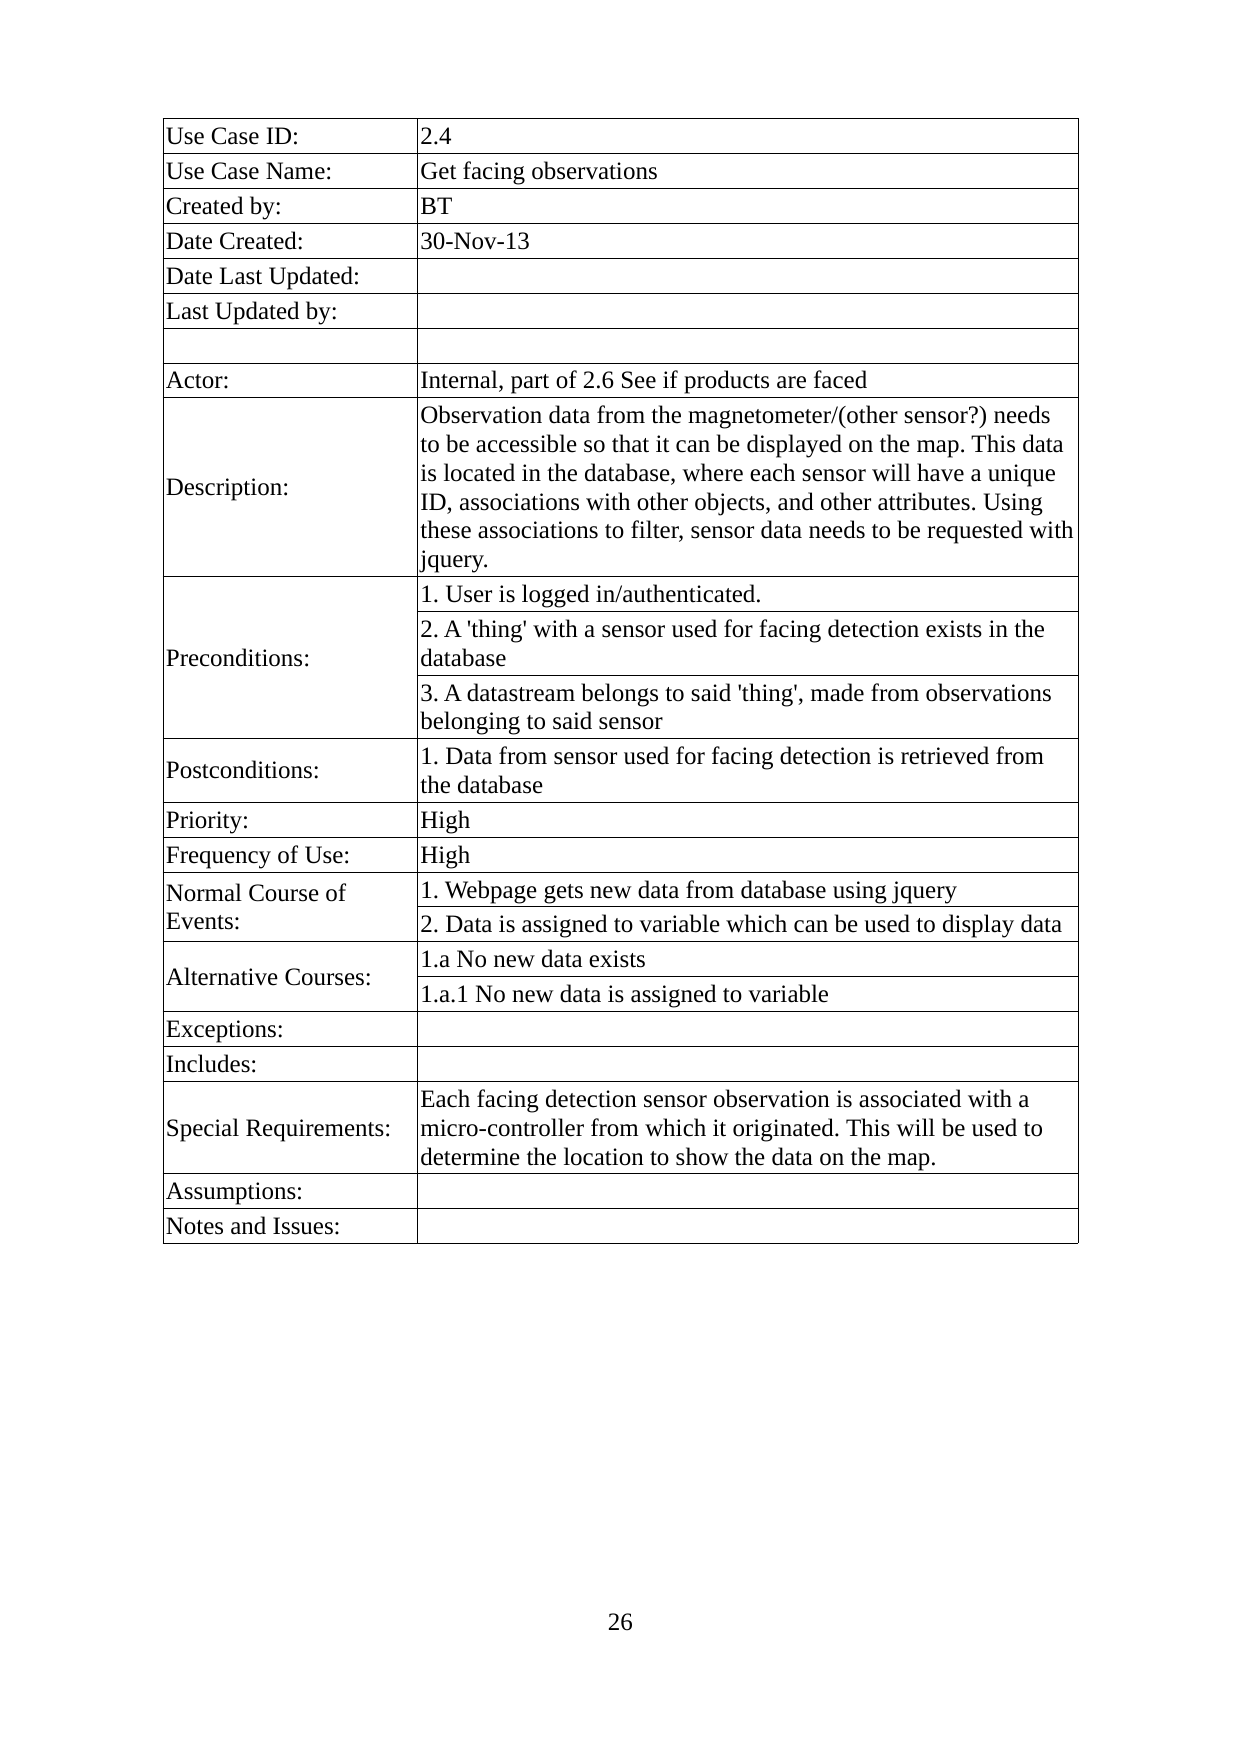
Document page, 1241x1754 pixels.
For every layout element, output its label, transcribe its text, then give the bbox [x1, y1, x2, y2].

table_cell 1. Webpage gets new data from database using jquery [418, 873, 1078, 906]
table_header Use Case ID: [164, 119, 417, 153]
table_cell 30-Nov-13 [418, 224, 1078, 258]
table_cell 1.a No new data exists [418, 942, 1078, 976]
table_cell Priority: [164, 803, 417, 837]
table_cell 2. A 'thing' with a sensor used for facing detection exists in the database [418, 612, 1078, 674]
table_cell 1. Data from sensor used for facing detection is retrieved from the database [418, 739, 1078, 802]
table_cell Created by: [164, 189, 417, 223]
table_cell [418, 1047, 1078, 1081]
table_cell Description: [164, 398, 417, 576]
table_cell Preconditions: [164, 577, 417, 738]
table_cell Actor: [164, 364, 417, 397]
table_cell 1. User is logged in/authenticated. [418, 577, 1078, 611]
table_cell [418, 259, 1078, 293]
table_cell Use Case Name: [164, 154, 417, 188]
table_cell Includes: [164, 1047, 417, 1081]
table_cell Postconditions: [164, 739, 417, 802]
table_cell Normal Course of Events: [164, 873, 417, 941]
table_cell [418, 1012, 1078, 1046]
table_cell 2. Data is assigned to variable which can be used to display data [418, 907, 1078, 941]
table_cell Exceptions: [164, 1012, 417, 1046]
table_cell [418, 329, 1078, 362]
table_cell Frequency of Use: [164, 838, 417, 872]
table_cell 1.a.1 No new data is assigned to variable [418, 977, 1078, 1011]
table_cell [418, 1209, 1078, 1243]
table_cell Date Created: [164, 224, 417, 258]
table_cell Observation data from the magnetometer/(other sensor?) needs to be accessible so that it can be displayed on the map. This data is located in the database, where each sensor will have a unique ID, associations with other objects, and other attributes. Using these associations to filter, sensor data needs to be requested with jquery. [418, 398, 1078, 576]
table_cell Date Last Updated: [164, 259, 417, 293]
table_header 2.4 [418, 119, 1078, 153]
table_cell Special Requirements: [164, 1082, 417, 1173]
table_cell High [418, 838, 1078, 872]
table_cell Last Updated by: [164, 294, 417, 327]
table_cell Assumptions: [164, 1174, 417, 1208]
table_cell 3. A datastream belongs to said 'thing', made from observations belonging to said sensor [418, 676, 1078, 738]
table_cell [418, 294, 1078, 327]
table_cell BT [418, 189, 1078, 223]
table_cell [164, 329, 417, 362]
table_cell Each facing detection sensor observation is associated with a micro-controller from which it originated. This will be used to determine the location to show the data on the map. [418, 1082, 1078, 1173]
table_cell Internal, part of 2.6 See if products are faced [418, 364, 1078, 397]
table_cell [418, 1174, 1078, 1208]
table_cell High [418, 803, 1078, 837]
table_cell Notes and Issues: [164, 1209, 417, 1243]
table_cell Get facing observations [418, 154, 1078, 188]
table_cell Alternative Courses: [164, 942, 417, 1011]
